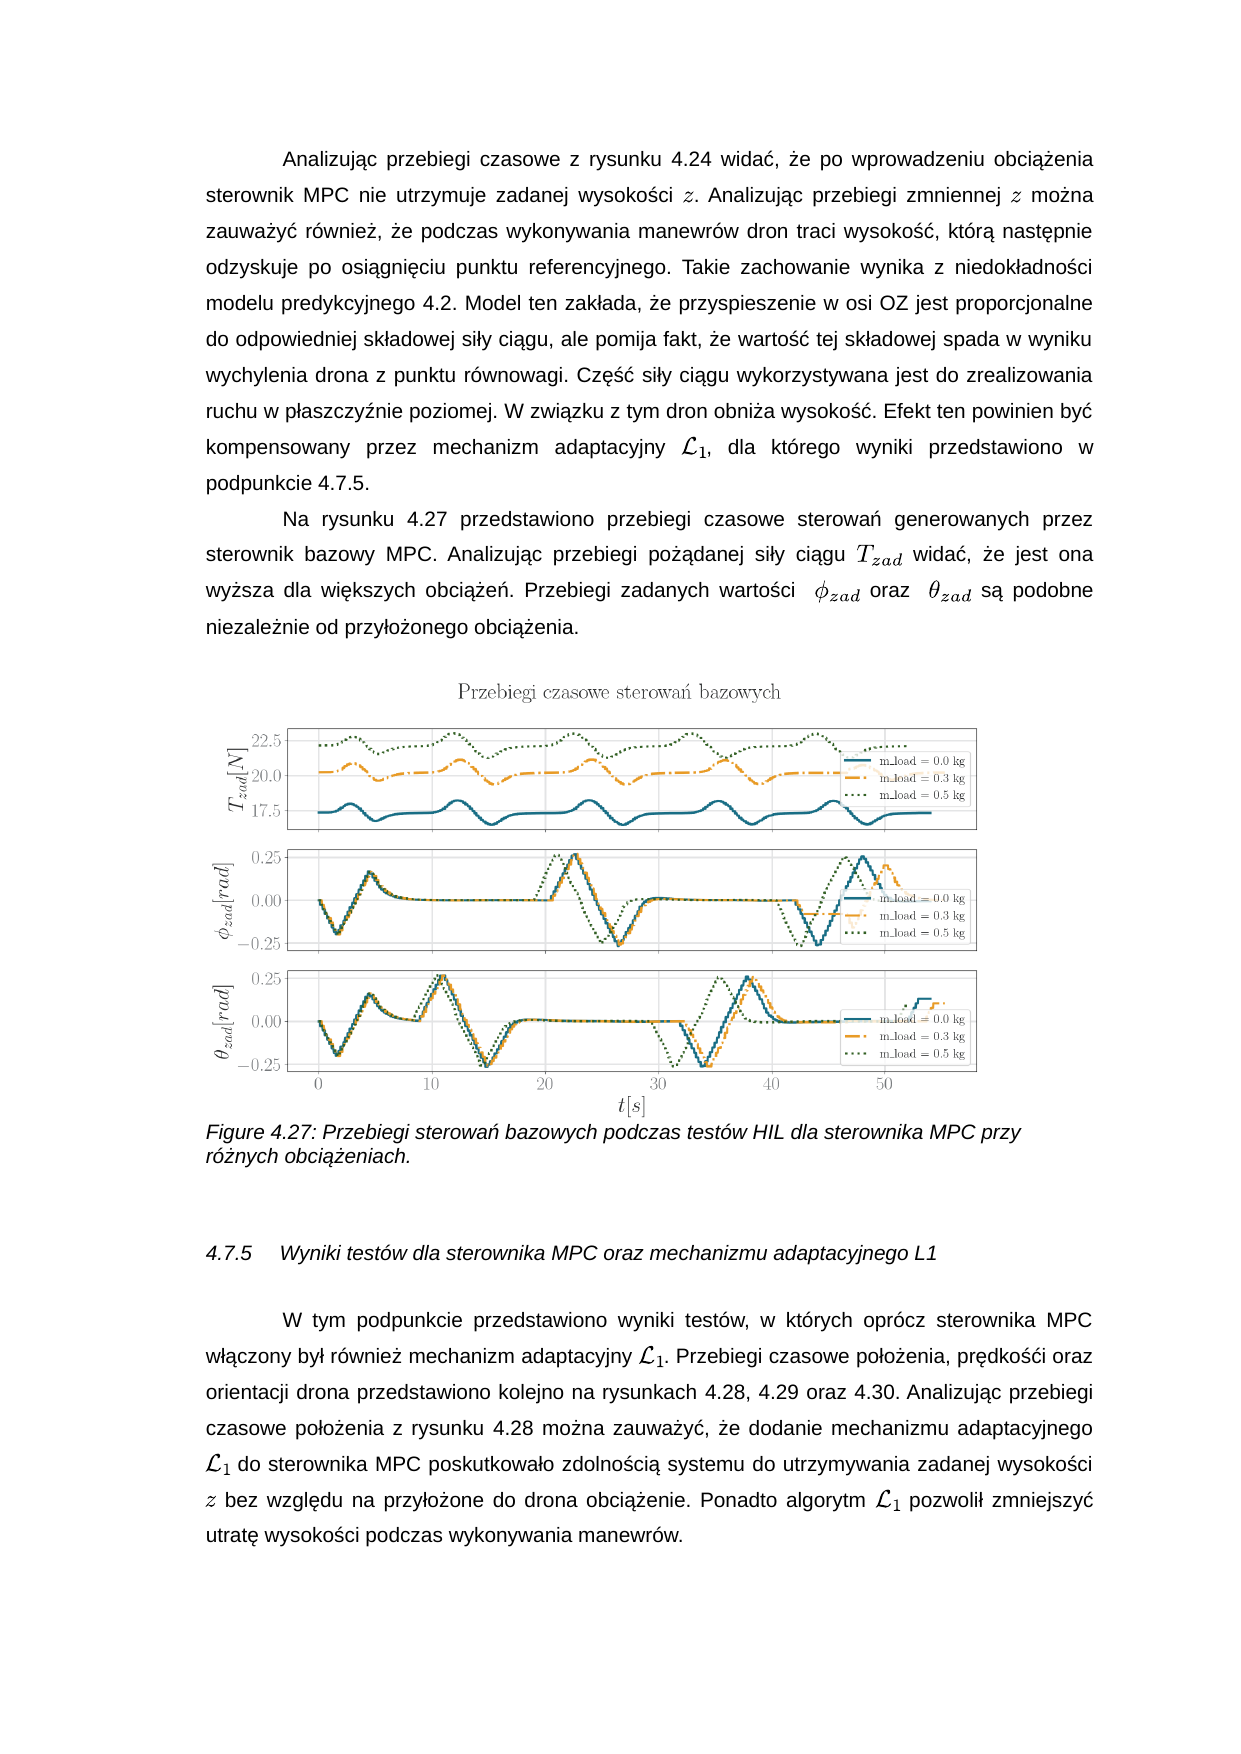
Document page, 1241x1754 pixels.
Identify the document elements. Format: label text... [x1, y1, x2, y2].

picture [176, 675, 1065, 1120]
text Figure 4.27: Przebiegi sterowań bazowych podczas testów HIL dla sterownika MPC przy różnych obciążeniach. [206, 663, 1093, 1168]
text W tym podpunkcie przedstawiono wyniki testów, w których oprócz sterownika MPC włączony był również mechanizm adaptacyjny . Przebiegi czasowe położenia, prędkośći oraz orientacji drona przedstawiono kolejno na rysunkach 4.28, 4.29 oraz 4.30. Analizując przebiegi czasowe położenia z rysunku 4.28 można zauważyć, że dodanie mechanizmu adaptacyjnego do sterownika MPC poskutkowało zdolnością systemu do utrzymywania zadanej wysokości bez względu na przyłożone do drona obciążenie. Ponadto algorytm pozwolił zmniejszyć utratę wysokości podczas wykonywania manewrów. [206, 1308, 1093, 1547]
subtitle Wyniki testów dla sterownika MPC oraz mechanizmu adaptacyjnego L1 [206, 1241, 1093, 1264]
text Analizując przebiegi czasowe z rysunku 4.24 widać, że po wprowadzeniu obciążenia sterownik MPC nie utrzymuje zadanej wysokości . Analizując przebiegi zmniennej można zauważyć również, że podczas wykonywania manewrów dron traci wysokość, którą następnie odzyskuje po osiągnięciu punktu referencyjnego. Takie zachowanie wynika z niedokładności modelu predykcyjnego 4.2. Model ten zakłada, że przyspieszenie w osi OZ jest proporcjonalne do odpowiedniej składowej siły ciągu, ale pomija fakt, że wartość tej składowej spada w wyniku wychylenia drona z punktu równowagi. Część siły ciągu wykorzystywana jest do zrealizowania ruchu w płaszczyźnie poziomej. W związku z tym dron obniża wysokość. Efekt ten powinien być kompensowany przez mechanizm adaptacyjny , dla którego wyniki przedstawiono w podpunkcie 4.7.5. [206, 147, 1093, 494]
text Na rysunku 4.27 przedstawiono przebiegi czasowe sterowań generowanych przez sterownik bazowy MPC. Analizując przebiegi pożądanej siły ciągu widać, że jest ona wyższa dla większych obciążeń. Przebiegi zadanych wartości oraz są podobne niezależnie od przyłożonego obciążenia. [206, 506, 1093, 639]
